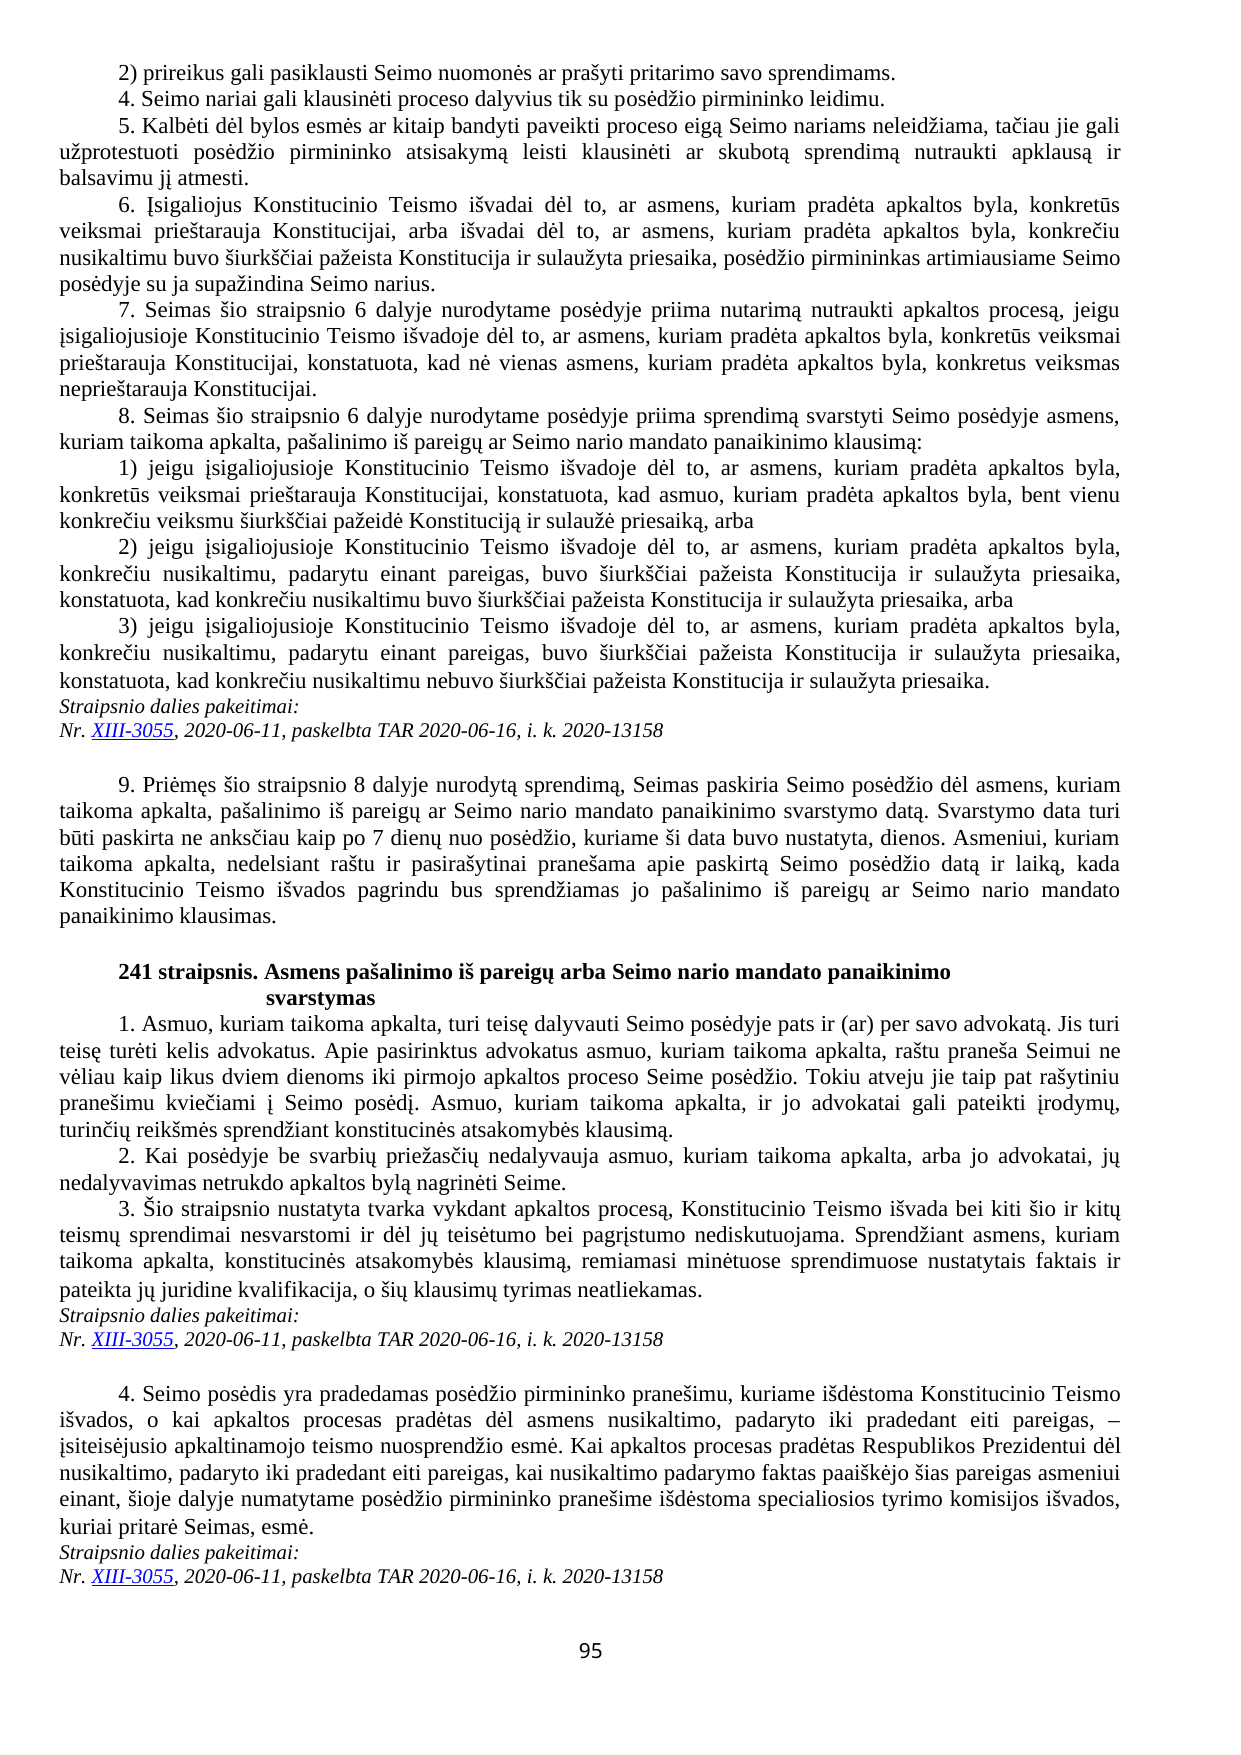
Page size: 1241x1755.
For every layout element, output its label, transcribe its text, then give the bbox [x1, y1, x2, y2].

text Nr. XIII-3055, 2020-06-11, paskelbta TAR 2020-06-16, i. k. 2020-13158 [59, 718, 1122, 742]
text 7. Seimas šio straipsnio 6 dalyje nurodytame posėdyje priima nutarimą nutraukti apkaltos procesą, jeigu įsigaliojusioje Konstitucinio Teismo išvadoje dėl to, ar asmens, kuriam pradėta apkaltos byla, konkretūs veiksmai prieštarauja Konstitucijai, konstatuota, kad nė vienas asmens, kuriam pradėta apkaltos byla, konkretus veiksmas neprieštarauja Konstitucijai. [59, 296, 1122, 402]
text svarstymas [59, 984, 1122, 1010]
text Straipsnio dalies pakeitimai: [59, 1540, 1122, 1564]
text 2. Kai posėdyje be svarbių priežasčių nedalyvauja asmuo, kuriam taikoma apkalta, arba jo advokatai, jų nedalyvavimas netrukdo apkaltos bylą nagrinėti Seime. [59, 1142, 1122, 1195]
text 1. Asmuo, kuriam taikoma apkalta, turi teisę dalyvauti Seimo posėdyje pats ir (ar) per savo advokatą. Jis turi teisę turėti kelis advokatus. Apie pasirinktus advokatus asmuo, kuriam taikoma apkalta, raštu praneša Seimui ne vėliau kaip likus dviem dienoms iki pirmojo apkaltos proceso Seime posėdžio. Tokiu atveju jie taip pat rašytiniu pranešimu kviečiami į Seimo posėdį. Asmuo, kuriam taikoma apkalta, ir jo advokatai gali pateikti įrodymų, turinčių reikšmės sprendžiant konstitucinės atsakomybės klausimą. [59, 1010, 1122, 1142]
text Nr. XIII-3055, 2020-06-11, paskelbta TAR 2020-06-16, i. k. 2020-13158 [59, 1564, 1122, 1588]
text 1) jeigu įsigaliojusioje Konstitucinio Teismo išvadoje dėl to, ar asmens, kuriam pradėta apkaltos byla, konkretūs veiksmai prieštarauja Konstitucijai, konstatuota, kad asmuo, kuriam pradėta apkaltos byla, bent vienu konkrečiu veiksmu šiurkščiai pažeidė Konstituciją ir sulaužė priesaiką, arba [59, 454, 1122, 533]
text Straipsnio dalies pakeitimai: [59, 694, 1122, 718]
text 4. Seimo posėdis yra pradedamas posėdžio pirmininko pranešimu, kuriame išdėstoma Konstitucinio Teismo išvados, o kai apkaltos procesas pradėtas dėl asmens nusikaltimo, padaryto iki pradedant eiti pareigas, – įsiteisėjusio apkaltinamojo teismo nuosprendžio esmė. Kai apkaltos procesas pradėtas Respublikos Prezidentui dėl nusikaltimo, padaryto iki pradedant eiti pareigas, kai nusikaltimo padarymo faktas paaiškėjo šias pareigas asmeniui einant, šioje dalyje numatytame posėdžio pirmininko pranešime išdėstoma specialiosios tyrimo komisijos išvados, kuriai pritarė Seimas, esmė. [59, 1379, 1122, 1540]
text 241 straipsnis. Asmens pašalinimo iš pareigų arba Seimo nario mandato panaikinimo [59, 958, 1122, 984]
text 3) jeigu įsigaliojusioje Konstitucinio Teismo išvadoje dėl to, ar asmens, kuriam pradėta apkaltos byla, konkrečiu nusikaltimu, padarytu einant pareigas, buvo šiurkščiai pažeista Konstitucija ir sulaužyta priesaika, konstatuota, kad konkrečiu nusikaltimu nebuvo šiurkščiai pažeista Konstitucija ir sulaužyta priesaika. [59, 612, 1122, 694]
text Nr. XIII-3055, 2020-06-11, paskelbta TAR 2020-06-16, i. k. 2020-13158 [59, 1327, 1122, 1351]
text 5. Kalbėti dėl bylos esmės ar kitaip bandyti paveikti proceso eigą Seimo nariams neleidžiama, tačiau jie gali užprotestuoti posėdžio pirmininko atsisakymą leisti klausinėti ar skubotą sprendimą nutraukti apklausą ir balsavimu jį atmesti. [59, 112, 1122, 191]
text 6. Įsigaliojus Konstitucinio Teismo išvadai dėl to, ar asmens, kuriam pradėta apkaltos byla, konkretūs veiksmai prieštarauja Konstitucijai, arba išvadai dėl to, ar asmens, kuriam pradėta apkaltos byla, konkrečiu nusikaltimu buvo šiurkščiai pažeista Konstitucija ir sulaužyta priesaika, posėdžio pirmininkas artimiausiame Seimo posėdyje su ja supažindina Seimo narius. [59, 191, 1122, 296]
text 8. Seimas šio straipsnio 6 dalyje nurodytame posėdyje priima sprendimą svarstyti Seimo posėdyje asmens, kuriam taikoma apkalta, pašalinimo iš pareigų ar Seimo nario mandato panaikinimo klausimą: [59, 402, 1122, 454]
text 3. Šio straipsnio nustatyta tvarka vykdant apkaltos procesą, Konstitucinio Teismo išvada bei kiti šio ir kitų teismų sprendimai nesvarstomi ir dėl jų teisėtumo bei pagrįstumo nediskutuojama. Sprendžiant asmens, kuriam taikoma apkalta, konstitucinės atsakomybės klausimą, remiamasi minėtuose sprendimuose nustatytais faktais ir pateikta jų juridine kvalifikacija, o šių klausimų tyrimas neatliekamas. [59, 1195, 1122, 1303]
text Straipsnio dalies pakeitimai: [59, 1303, 1122, 1327]
text 9. Priėmęs šio straipsnio 8 dalyje nurodytą sprendimą, Seimas paskiria Seimo posėdžio dėl asmens, kuriam taikoma apkalta, pašalinimo iš pareigų ar Seimo nario mandato panaikinimo svarstymo datą. Svarstymo data turi būti paskirta ne anksčiau kaip po 7 dienų nuo posėdžio, kuriame ši data buvo nustatyta, dienos. Asmeniui, kuriam taikoma apkalta, nedelsiant raštu ir pasirašytinai pranešama apie paskirtą Seimo posėdžio datą ir laiką, kada Konstitucinio Teismo išvados pagrindu bus sprendžiamas jo pašalinimo iš pareigų ar Seimo nario mandato panaikinimo klausimas. [59, 771, 1122, 929]
text 2) prireikus gali pasiklausti Seimo nuomonės ar prašyti pritarimo savo sprendimams. [59, 59, 1122, 85]
text 2) jeigu įsigaliojusioje Konstitucinio Teismo išvadoje dėl to, ar asmens, kuriam pradėta apkaltos byla, konkrečiu nusikaltimu, padarytu einant pareigas, buvo šiurkščiai pažeista Konstitucija ir sulaužyta priesaika, konstatuota, kad konkrečiu nusikaltimu buvo šiurkščiai pažeista Konstitucija ir sulaužyta priesaika, arba [59, 533, 1122, 612]
text 4. Seimo nariai gali klausinėti proceso dalyvius tik su posėdžio pirmininko leidimu. [59, 85, 1122, 112]
